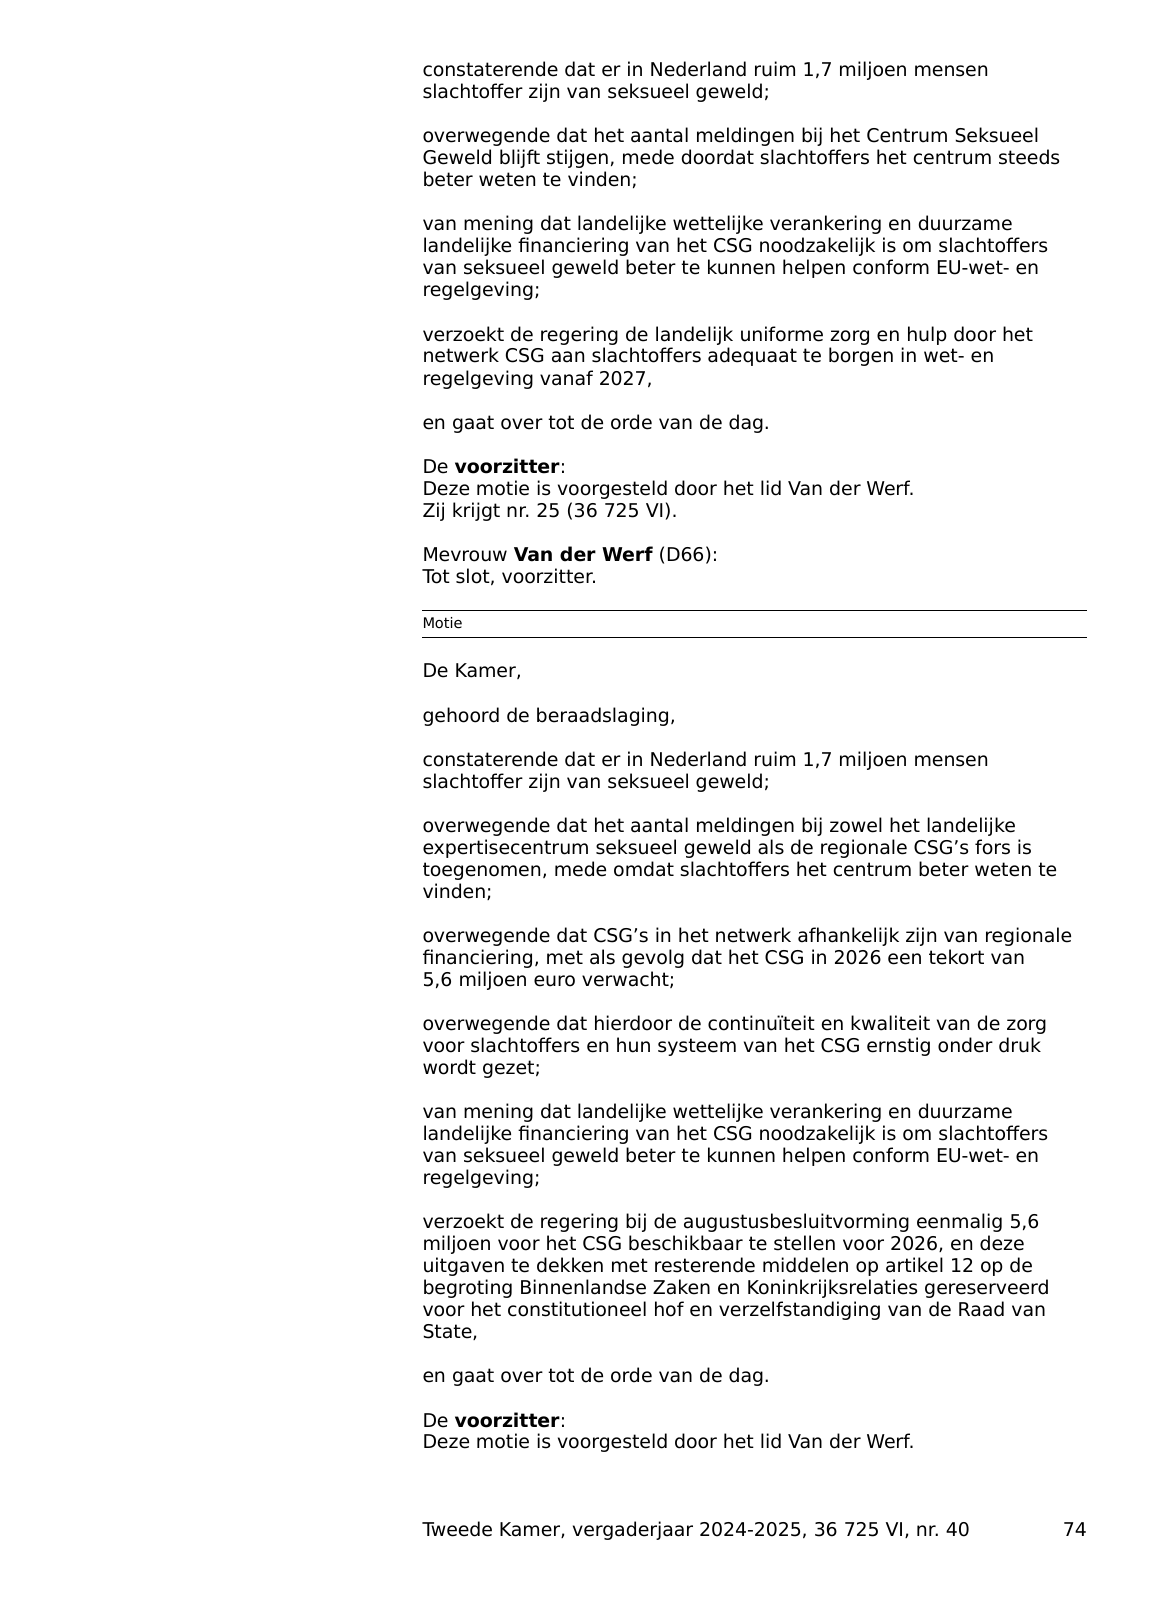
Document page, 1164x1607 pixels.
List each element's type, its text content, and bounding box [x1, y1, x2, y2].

text overwegende dat CSG’s in het netwerk afhankelijk zijn van regionale financiering, met als gevolg dat het CSG in 2026 een tekort van 5,6 miljoen euro verwacht; [422, 925, 1087, 991]
text van mening dat landelijke wettelijke verankering en duurzame landelijke financiering van het CSG noodzakelijk is om slachtoffers van seksueel geweld beter te kunnen helpen conform EU-wet- en regelgeving; [422, 213, 1087, 301]
text gehoord de beraadslaging, [422, 704, 1087, 726]
text Deze motie is voorgesteld door het lid Van der Werf. [422, 478, 1087, 500]
text overwegende dat hierdoor de continuïteit en kwaliteit van de zorg voor slachtoffers en hun systeem van het CSG ernstig onder druk wordt gezet; [422, 1013, 1087, 1079]
text De voorzitter: [422, 1409, 1087, 1431]
text Deze motie is voorgesteld door het lid Van der Werf. [422, 1431, 1087, 1453]
text constaterende dat er in Nederland ruim 1,7 miljoen mensen slachtoffer zijn van seksueel geweld; [422, 59, 1087, 103]
text verzoekt de regering bij de augustusbesluitvorming eenmalig 5,6 miljoen voor het CSG beschikbaar te stellen voor 2026, en deze uitgaven te dekken met resterende middelen op artikel 12 op de begroting Binnenlandse Zaken en Koninkrijksrelaties gereserveerd voor het constitutioneel hof en verzelfstandiging van de Raad van State, [422, 1211, 1087, 1343]
text en gaat over tot de orde van de dag. [422, 412, 1087, 433]
text Mevrouw Van der Werf (D66): [422, 544, 1087, 566]
text De voorzitter: [422, 456, 1087, 478]
text overwegende dat het aantal meldingen bij zowel het landelijke expertisecentrum seksueel geweld als de regionale CSG’s fors is toegenomen, mede omdat slachtoffers het centrum beter weten te vinden; [422, 815, 1087, 903]
text Zij krijgt nr. 25 (36 725 VI). [422, 500, 1087, 522]
text overwegende dat het aantal meldingen bij het Centrum Seksueel Geweld blijft stijgen, mede doordat slachtoffers het centrum steeds beter weten te vinden; [422, 125, 1087, 191]
text van mening dat landelijke wettelijke verankering en duurzame landelijke financiering van het CSG noodzakelijk is om slachtoffers van seksueel geweld beter te kunnen helpen conform EU-wet- en regelgeving; [422, 1101, 1087, 1189]
table_header Motie [422, 611, 1087, 637]
text constaterende dat er in Nederland ruim 1,7 miljoen mensen slachtoffer zijn van seksueel geweld; [422, 749, 1087, 793]
text verzoekt de regering de landelijk uniforme zorg en hulp door het netwerk CSG aan slachtoffers adequaat te borgen in wet- en regelgeving vanaf 2027, [422, 323, 1087, 389]
text Tot slot, voorzitter. [422, 566, 1087, 588]
text De Kamer, [422, 660, 1087, 682]
text en gaat over tot de orde van de dag. [422, 1365, 1087, 1387]
